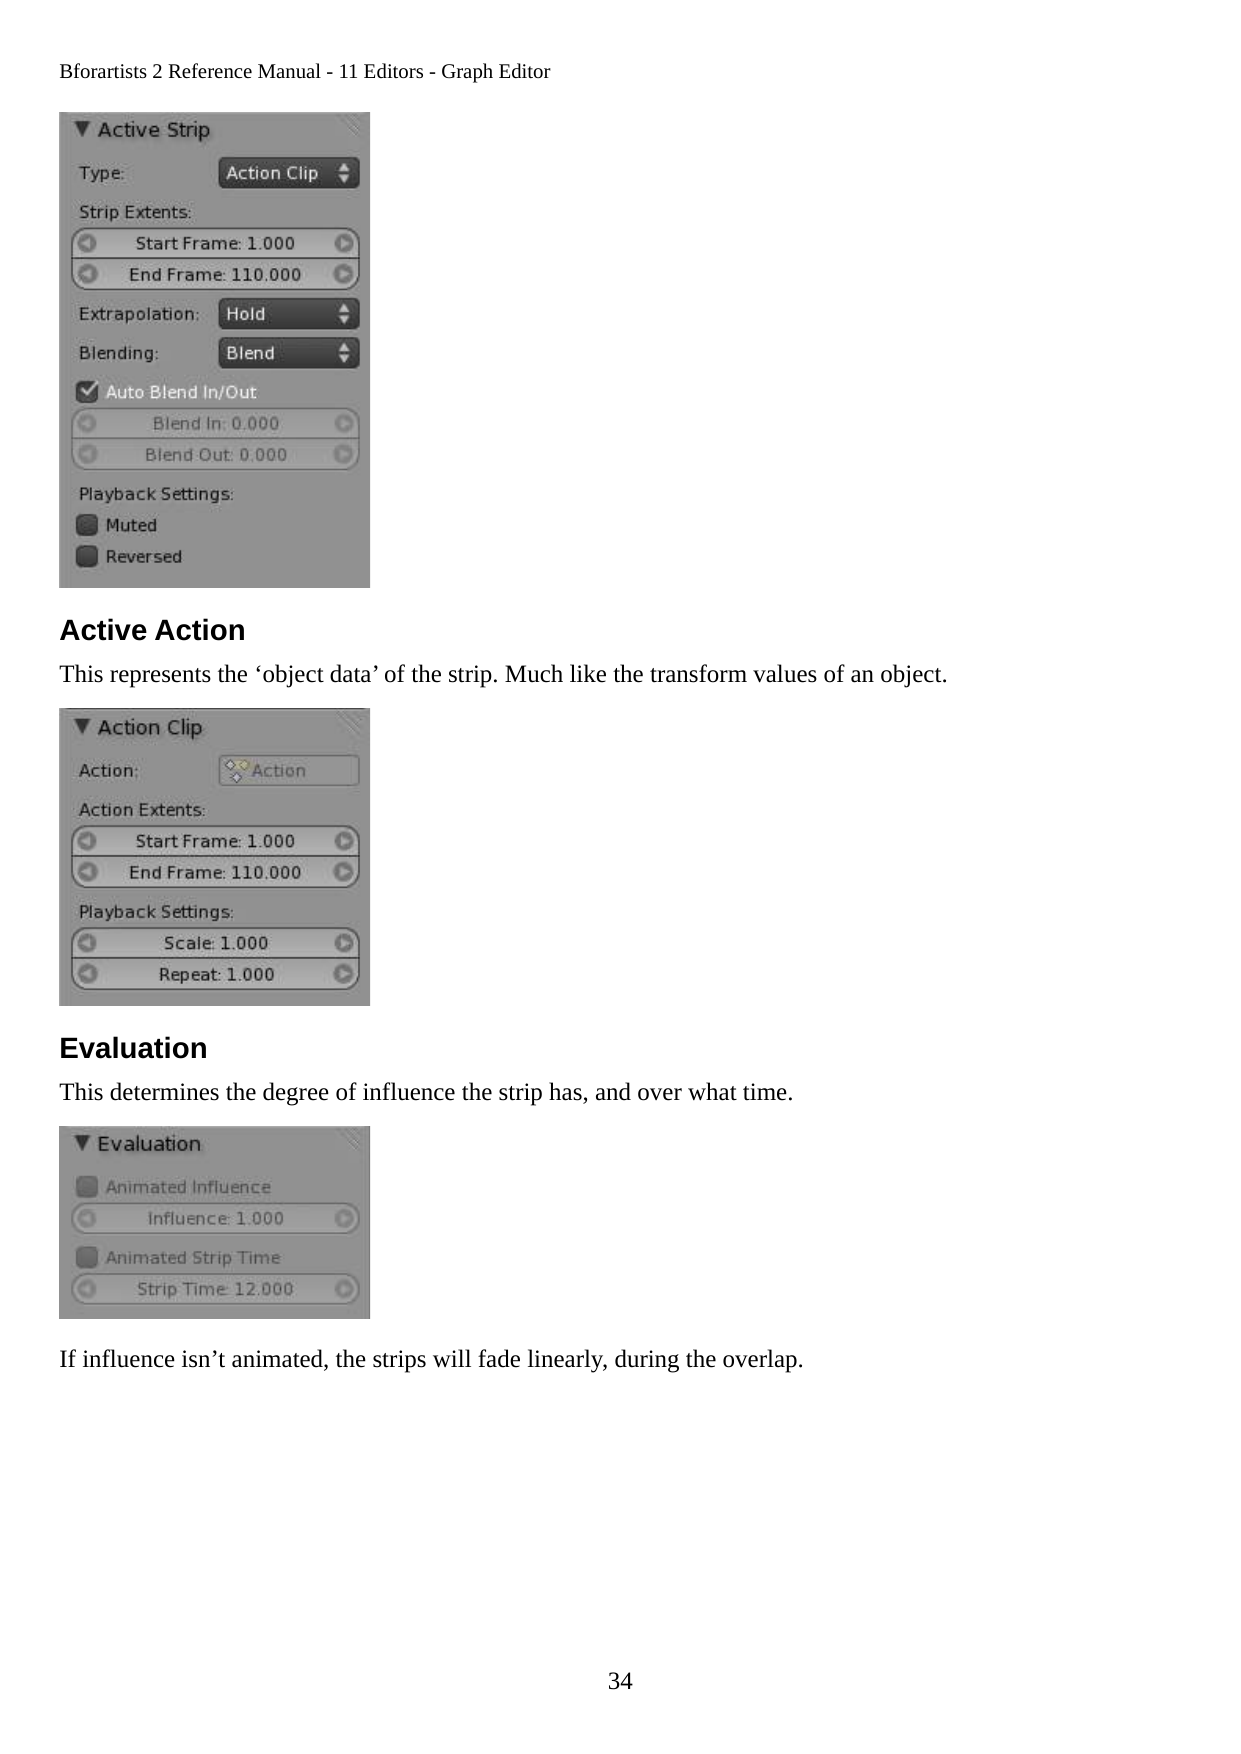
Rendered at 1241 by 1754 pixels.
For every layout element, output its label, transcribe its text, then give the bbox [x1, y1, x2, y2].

picture [59, 708, 371, 1006]
picture [59, 1126, 371, 1319]
picture [59, 112, 371, 588]
text This represents the ‘object data’ of the strip. Much like the transform values of an object. [59, 659, 1181, 688]
subtitle Active Action [59, 613, 1181, 647]
subtitle Evaluation [59, 1031, 1181, 1065]
text This determines the degree of influence the strip has, and over what time. [59, 1077, 1181, 1106]
text If influence isn’t animated, the strips will fade linearly, during the overlap. [59, 1344, 1181, 1373]
